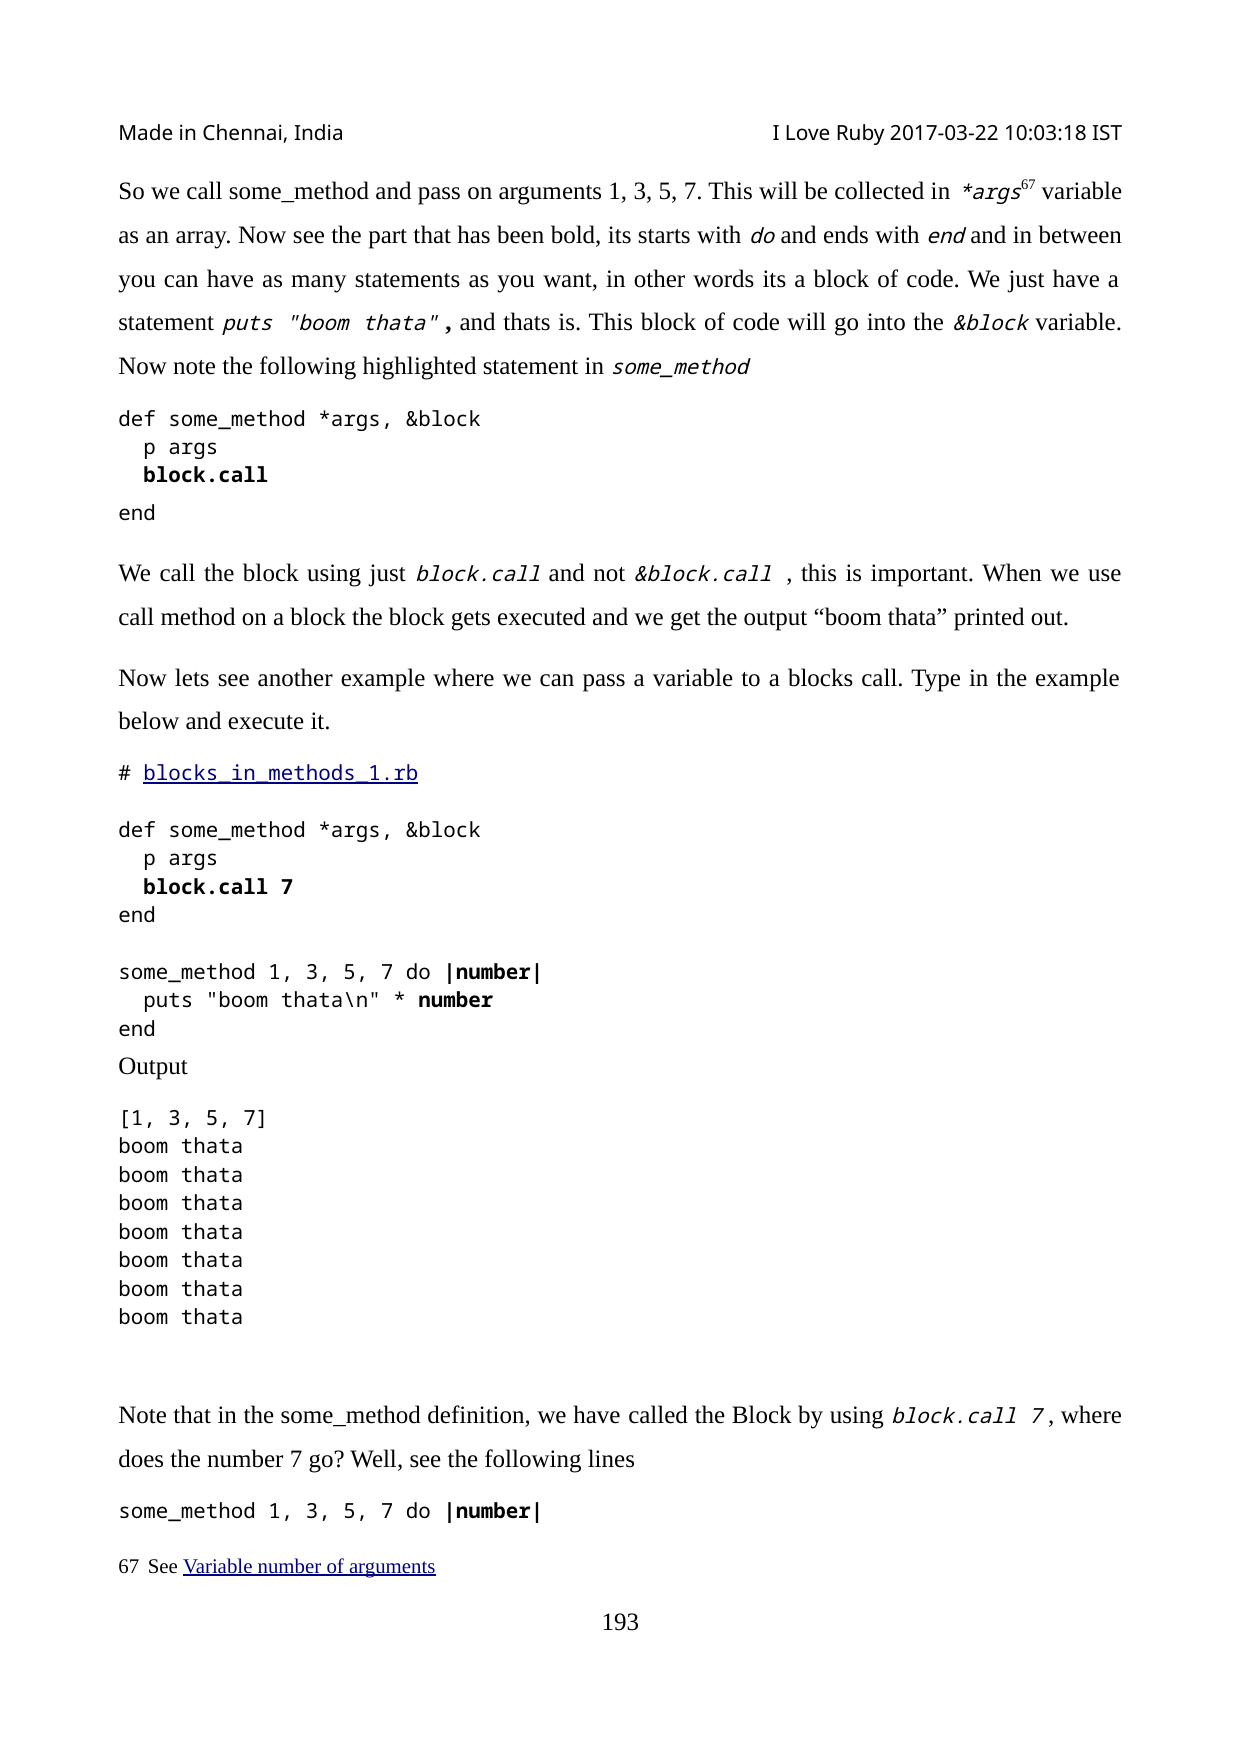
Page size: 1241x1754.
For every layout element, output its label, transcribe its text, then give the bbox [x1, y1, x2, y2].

text boom thata [118, 1132, 1122, 1160]
text So we call some_method and pass on arguments 1, 3, 5, 7. This will be collected in *args variable as an array. Now see the part that has been bold, its starts with do and ends with end and in between you can have as many statements as you want, in other words its a block of code. We just have a statement puts "boom thata" , and thats is. This block of code will go into the &block variable. Now note the following highlighted statement in some_method [118, 176, 1122, 380]
text Output [118, 1051, 1122, 1080]
text def some_method *args, &block [118, 404, 1122, 432]
text Note that in the some_method definition, we have called the Block by using block.call 7 , where does the number 7 go? Well, see the following lines [118, 1400, 1122, 1473]
text # blocks_in_methods_1.rb [118, 758, 1122, 786]
text We call the block using just block.call and not &block.call , this is important. When we use call method on a block the block gets executed and we get the output “boom thata” printed out. [118, 558, 1122, 631]
text boom thata [118, 1302, 1122, 1331]
text p args [118, 843, 1122, 872]
text some_method 1, 3, 5, 7 do |number| [118, 957, 1122, 986]
text puts "boom thata\n" * number [118, 986, 1122, 1014]
text def some_method *args, &block [118, 815, 1122, 843]
text end [118, 900, 1122, 929]
text boom thata [118, 1245, 1122, 1274]
text block.call [118, 461, 1122, 489]
text [1, 3, 5, 7] [118, 1103, 1122, 1132]
text block.call 7 [118, 872, 1122, 900]
text p args [118, 432, 1122, 461]
text boom thata [118, 1274, 1122, 1302]
text end [118, 498, 1122, 526]
text Now lets see another example where we can pass a variable to a blocks call. Type in the example below and execute it. [118, 663, 1122, 735]
text See Variable number of arguments [118, 1553, 1122, 1578]
text boom thata [118, 1217, 1122, 1245]
text boom thata [118, 1188, 1122, 1217]
text end [118, 1014, 1122, 1042]
text boom thata [118, 1160, 1122, 1188]
text some_method 1, 3, 5, 7 do |number| [118, 1496, 1122, 1525]
